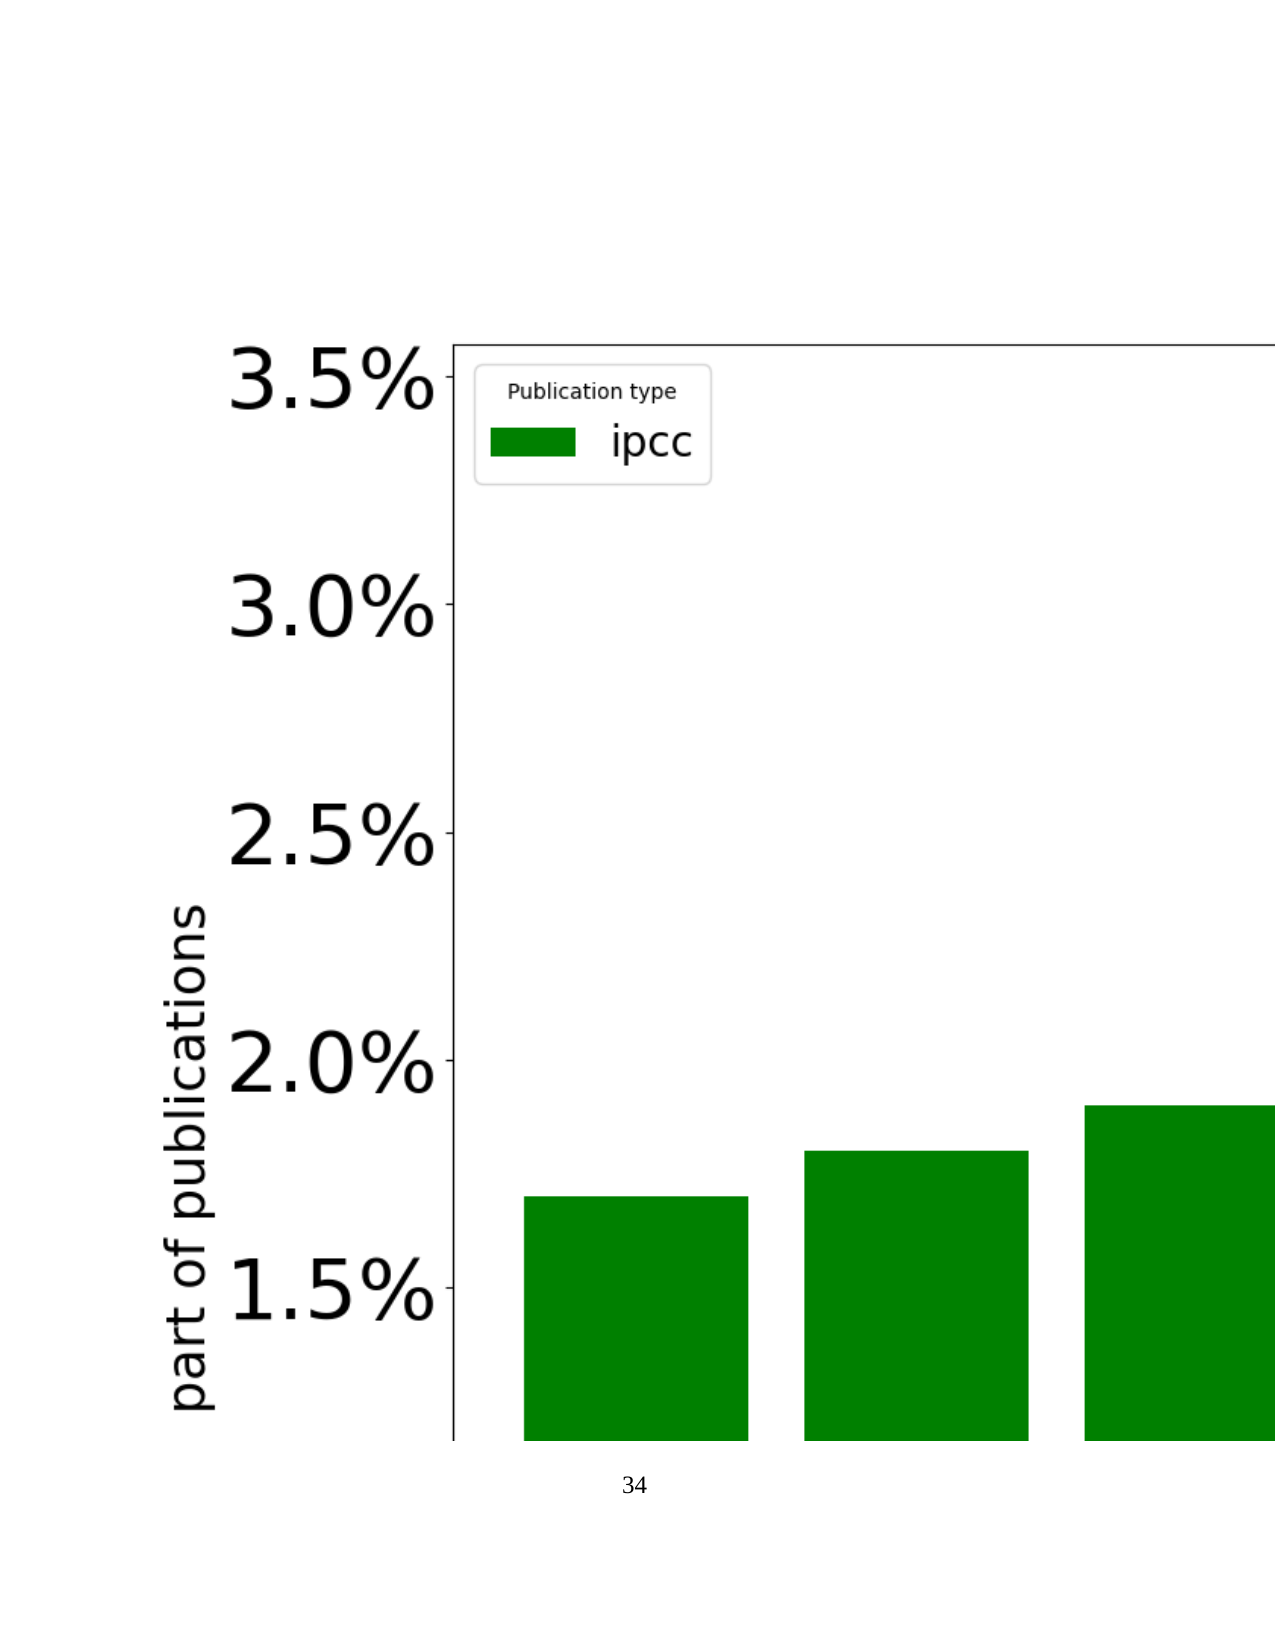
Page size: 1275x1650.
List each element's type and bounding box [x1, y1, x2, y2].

picture [150, 150, 1275, 1441]
